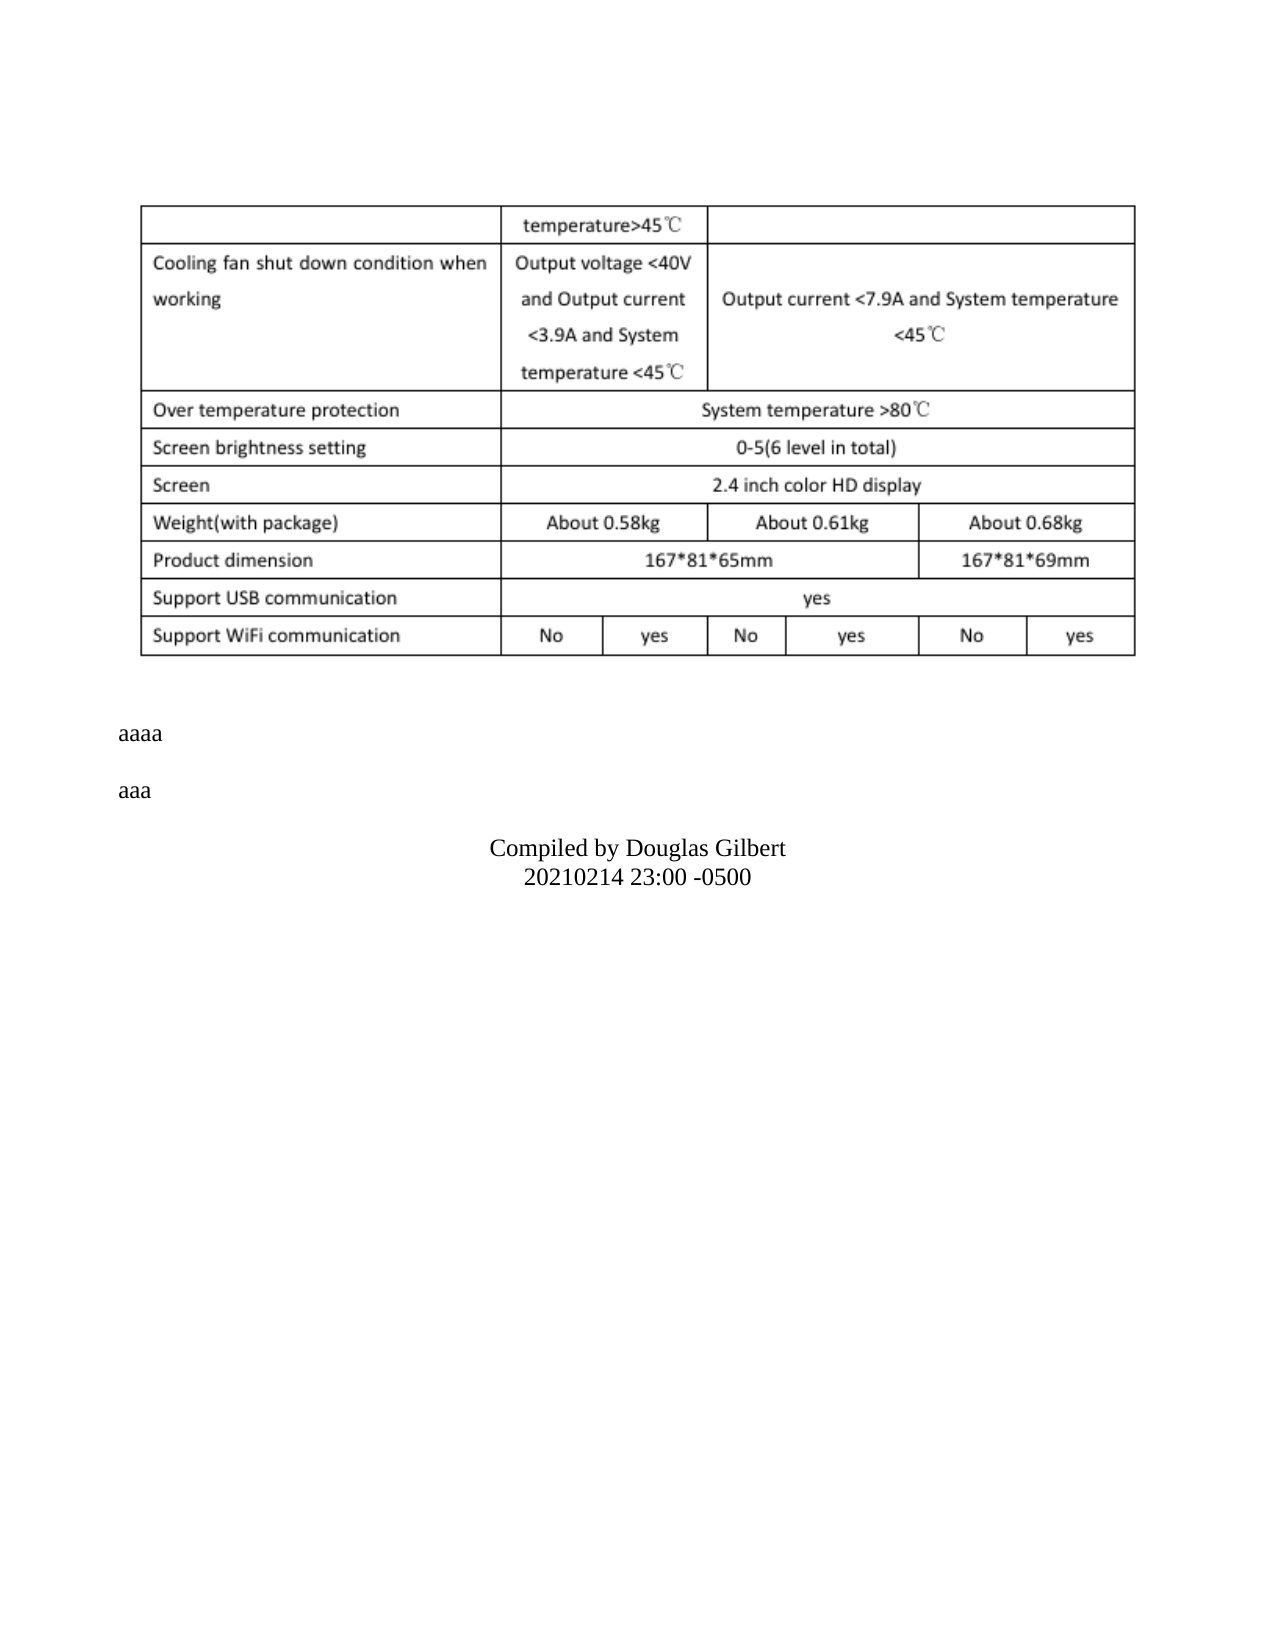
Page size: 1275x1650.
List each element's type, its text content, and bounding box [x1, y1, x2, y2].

text Compiled by Douglas Gilbert [118, 833, 1157, 862]
text aaaa [118, 718, 1157, 747]
text 20210214 23:00 -0500 [118, 862, 1157, 891]
text aaa [118, 776, 1157, 804]
picture [136, 204, 1139, 661]
